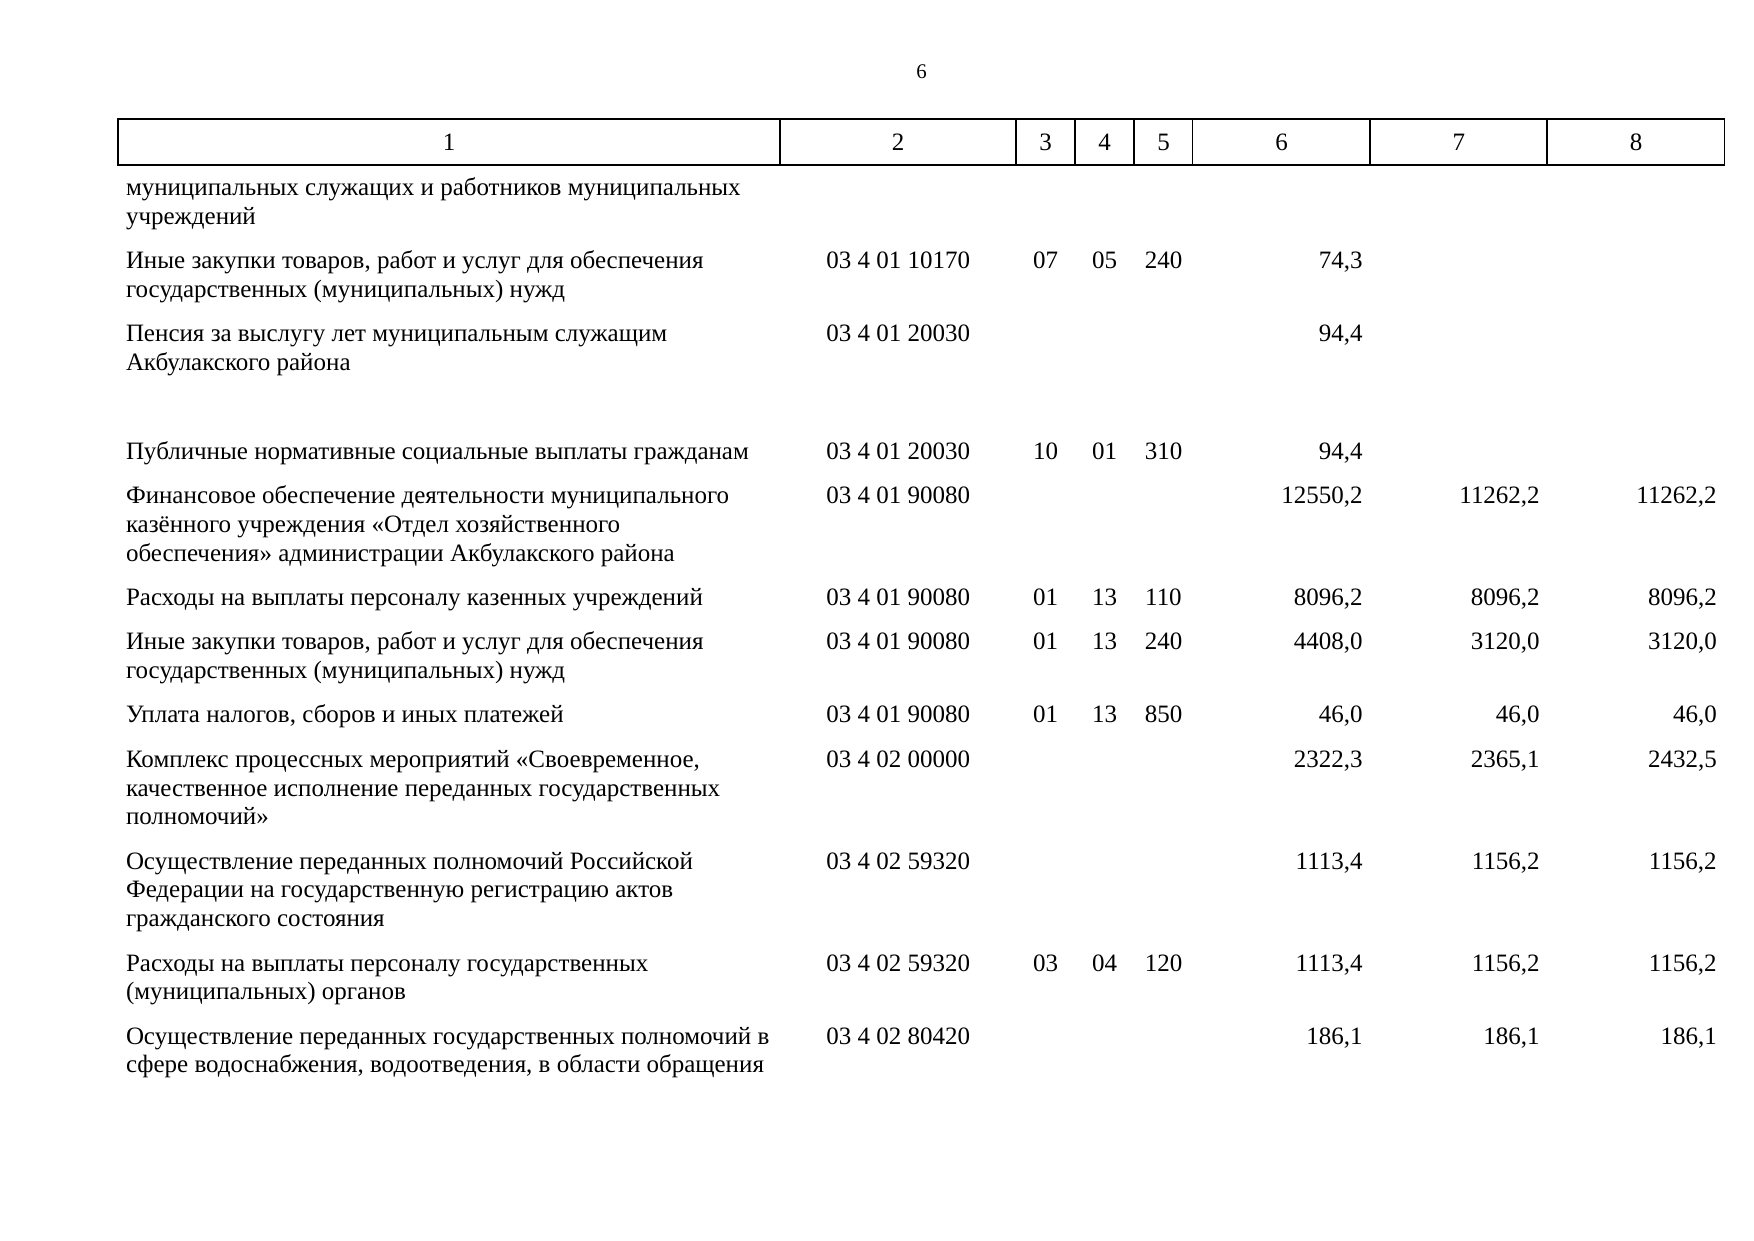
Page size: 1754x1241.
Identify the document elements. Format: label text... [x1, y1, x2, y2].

table_cell 01 [1016, 692, 1075, 736]
table_cell 94,4 [1193, 428, 1370, 472]
table_cell 11262,2 [1370, 472, 1547, 574]
table_cell 3120,0 [1547, 619, 1724, 692]
table_cell 850 [1134, 692, 1193, 736]
table_cell 11262,2 [1547, 472, 1724, 574]
table_cell 03 4 01 10170 [780, 237, 1016, 310]
table_cell 03 4 01 90080 [780, 574, 1016, 618]
table_cell [1075, 310, 1134, 383]
table_cell [1193, 384, 1370, 428]
table_cell 1113,4 [1193, 940, 1370, 1013]
table_cell [780, 384, 1016, 428]
table_cell [1075, 838, 1134, 940]
table_cell Расходы на выплаты персоналу государственных (муниципальных) органов [118, 940, 780, 1013]
table_cell [1193, 166, 1370, 237]
table_cell 186,1 [1547, 1013, 1724, 1086]
table_header 8 [1555, 128, 1716, 156]
table_cell 01 [1016, 574, 1075, 618]
table_cell [1370, 310, 1547, 383]
table_cell [1134, 384, 1193, 428]
table_cell [118, 384, 780, 428]
table_cell [1134, 838, 1193, 940]
table_cell Осуществление переданных полномочий Российской Федерации на государственную регистрацию актов гражданского состояния [118, 838, 780, 940]
table_cell 12550,2 [1193, 472, 1370, 574]
table_cell Публичные нормативные социальные выплаты гражданам [118, 428, 780, 472]
table_cell Осуществление переданных государственных полномочий в сфере водоснабжения, водоотведения, в области обращения [118, 1013, 780, 1086]
table_cell 03 4 01 90080 [780, 619, 1016, 692]
table_cell 74,3 [1193, 237, 1370, 310]
table_cell [1134, 166, 1193, 237]
table_cell 94,4 [1193, 310, 1370, 383]
table_cell [1075, 166, 1134, 237]
table_cell 8096,2 [1547, 574, 1724, 618]
table_cell 2365,1 [1370, 736, 1547, 838]
table_cell [780, 166, 1016, 237]
table_cell Финансовое обеспечение деятельности муниципального казённого учреждения «Отдел хозяйственного обеспечения» администрации Акбулакского района [118, 472, 780, 574]
table_cell 04 [1075, 940, 1134, 1013]
table_cell [1075, 1013, 1134, 1086]
table_header 2 [788, 128, 1008, 156]
table_cell 1156,2 [1370, 940, 1547, 1013]
table_cell [1016, 310, 1075, 383]
table_header 5 [1142, 128, 1185, 156]
table_cell [1370, 384, 1547, 428]
table_cell 3120,0 [1370, 619, 1547, 692]
table_cell 8096,2 [1193, 574, 1370, 618]
table_cell [1134, 310, 1193, 383]
table_cell 4408,0 [1193, 619, 1370, 692]
table_cell [1134, 1013, 1193, 1086]
table_cell 186,1 [1370, 1013, 1547, 1086]
table_cell 03 [1016, 940, 1075, 1013]
table_cell 46,0 [1193, 692, 1370, 736]
table_cell Пенсия за выслугу лет муниципальным служащим Акбулакского района [118, 310, 780, 383]
table_cell [1134, 736, 1193, 838]
table_header [1548, 120, 1724, 164]
table_cell 110 [1134, 574, 1193, 618]
table_cell 05 [1075, 237, 1134, 310]
table_header [119, 120, 779, 164]
table_cell [1016, 736, 1075, 838]
table_header [1193, 120, 1369, 164]
table_cell 01 [1016, 619, 1075, 692]
table_cell [1075, 736, 1134, 838]
table_cell 07 [1016, 237, 1075, 310]
table_cell 03 4 01 20030 [780, 428, 1016, 472]
table_header 7 [1378, 128, 1539, 156]
table_cell Расходы на выплаты персоналу казенных учреждений [118, 574, 780, 618]
table_cell [1134, 472, 1193, 574]
table_header [1076, 120, 1133, 164]
table_cell 03 4 02 59320 [780, 838, 1016, 940]
table_cell 01 [1075, 428, 1134, 472]
table_cell 2432,5 [1547, 736, 1724, 838]
table_header [1017, 120, 1074, 164]
table_cell 2322,3 [1193, 736, 1370, 838]
table_cell [1016, 384, 1075, 428]
table_cell 13 [1075, 574, 1134, 618]
table_cell 03 4 01 20030 [780, 310, 1016, 383]
table_cell 03 4 02 80420 [780, 1013, 1016, 1086]
table_cell 10 [1016, 428, 1075, 472]
table_header 6 [1201, 128, 1362, 156]
table_header 4 [1083, 128, 1126, 156]
table_cell [1547, 428, 1724, 472]
table_cell 310 [1134, 428, 1193, 472]
table_cell [1016, 838, 1075, 940]
table_cell [1547, 166, 1724, 237]
table_cell [1547, 237, 1724, 310]
table_cell 03 4 01 90080 [780, 692, 1016, 736]
table_cell Иные закупки товаров, работ и услуг для обеспечения государственных (муниципальных) нужд [118, 237, 780, 310]
table_header [781, 120, 1015, 164]
table_cell [1075, 472, 1134, 574]
table_cell 1156,2 [1370, 838, 1547, 940]
table_cell 03 4 02 00000 [780, 736, 1016, 838]
table_cell 186,1 [1193, 1013, 1370, 1086]
table_cell 03 4 02 59320 [780, 940, 1016, 1013]
table_cell 120 [1134, 940, 1193, 1013]
table_cell 46,0 [1370, 692, 1547, 736]
table_cell [1370, 428, 1547, 472]
table_cell 1156,2 [1547, 838, 1724, 940]
table_cell [1370, 166, 1547, 237]
table_cell 13 [1075, 619, 1134, 692]
table_cell [1547, 384, 1724, 428]
table_cell 1113,4 [1193, 838, 1370, 940]
table_cell 46,0 [1547, 692, 1724, 736]
table_cell 1156,2 [1547, 940, 1724, 1013]
table_header [1371, 120, 1546, 164]
table_cell 240 [1134, 619, 1193, 692]
table_cell [1016, 1013, 1075, 1086]
table_cell [1547, 310, 1724, 383]
table_cell 13 [1075, 692, 1134, 736]
table_cell Комплекс процессных мероприятий «Своевременное, качественное исполнение переданных государственных полномочий» [118, 736, 780, 838]
table_header 1 [126, 128, 772, 156]
table_cell [1016, 166, 1075, 237]
table_cell Иные закупки товаров, работ и услуг для обеспечения государственных (муниципальных) нужд [118, 619, 780, 692]
table_cell 03 4 01 90080 [780, 472, 1016, 574]
table_cell 240 [1134, 237, 1193, 310]
table_header [1135, 120, 1192, 164]
table_cell 8096,2 [1370, 574, 1547, 618]
table_header 3 [1024, 128, 1067, 156]
table_cell Уплата налогов, сборов и иных платежей [118, 692, 780, 736]
table_cell [1075, 384, 1134, 428]
table_cell [1370, 237, 1547, 310]
table_cell [1016, 472, 1075, 574]
table_cell муниципальных служащих и работников муниципальных учреждений [118, 166, 780, 237]
